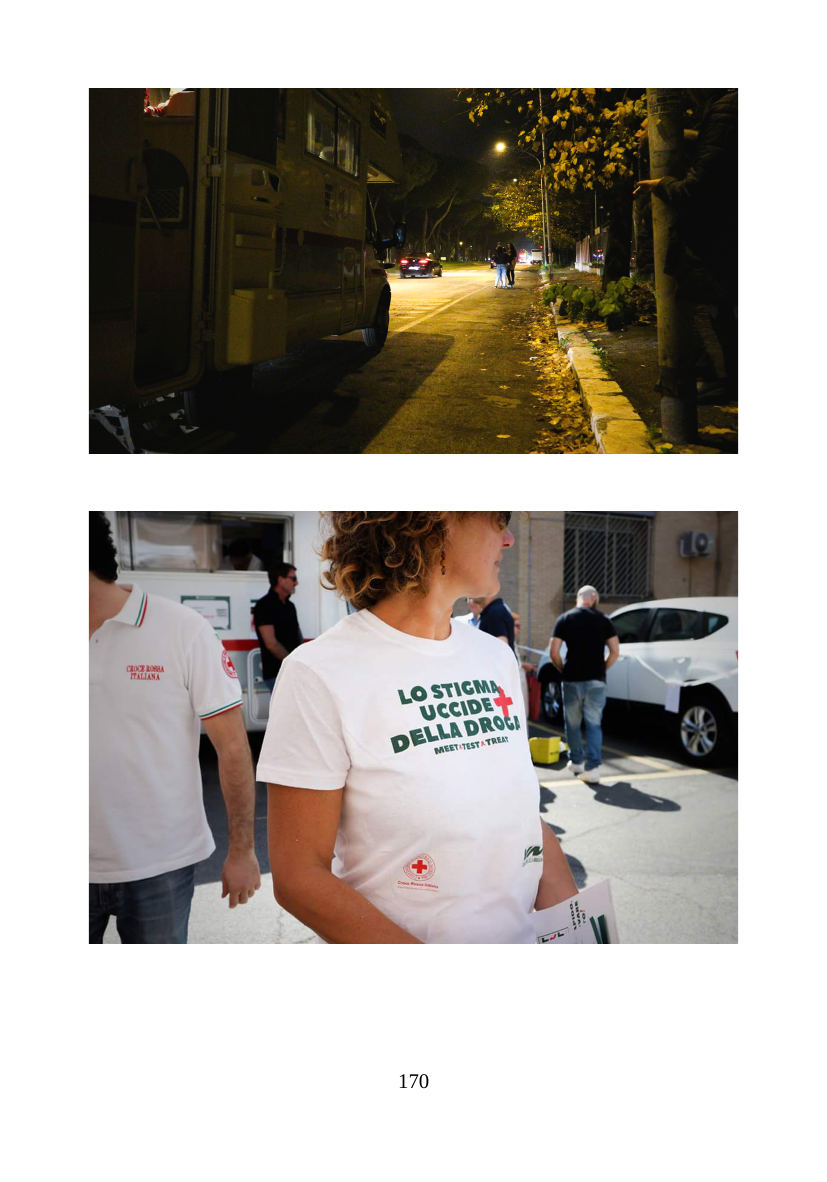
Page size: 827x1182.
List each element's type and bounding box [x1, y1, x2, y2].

picture [88, 88, 739, 454]
picture [88, 511, 739, 944]
